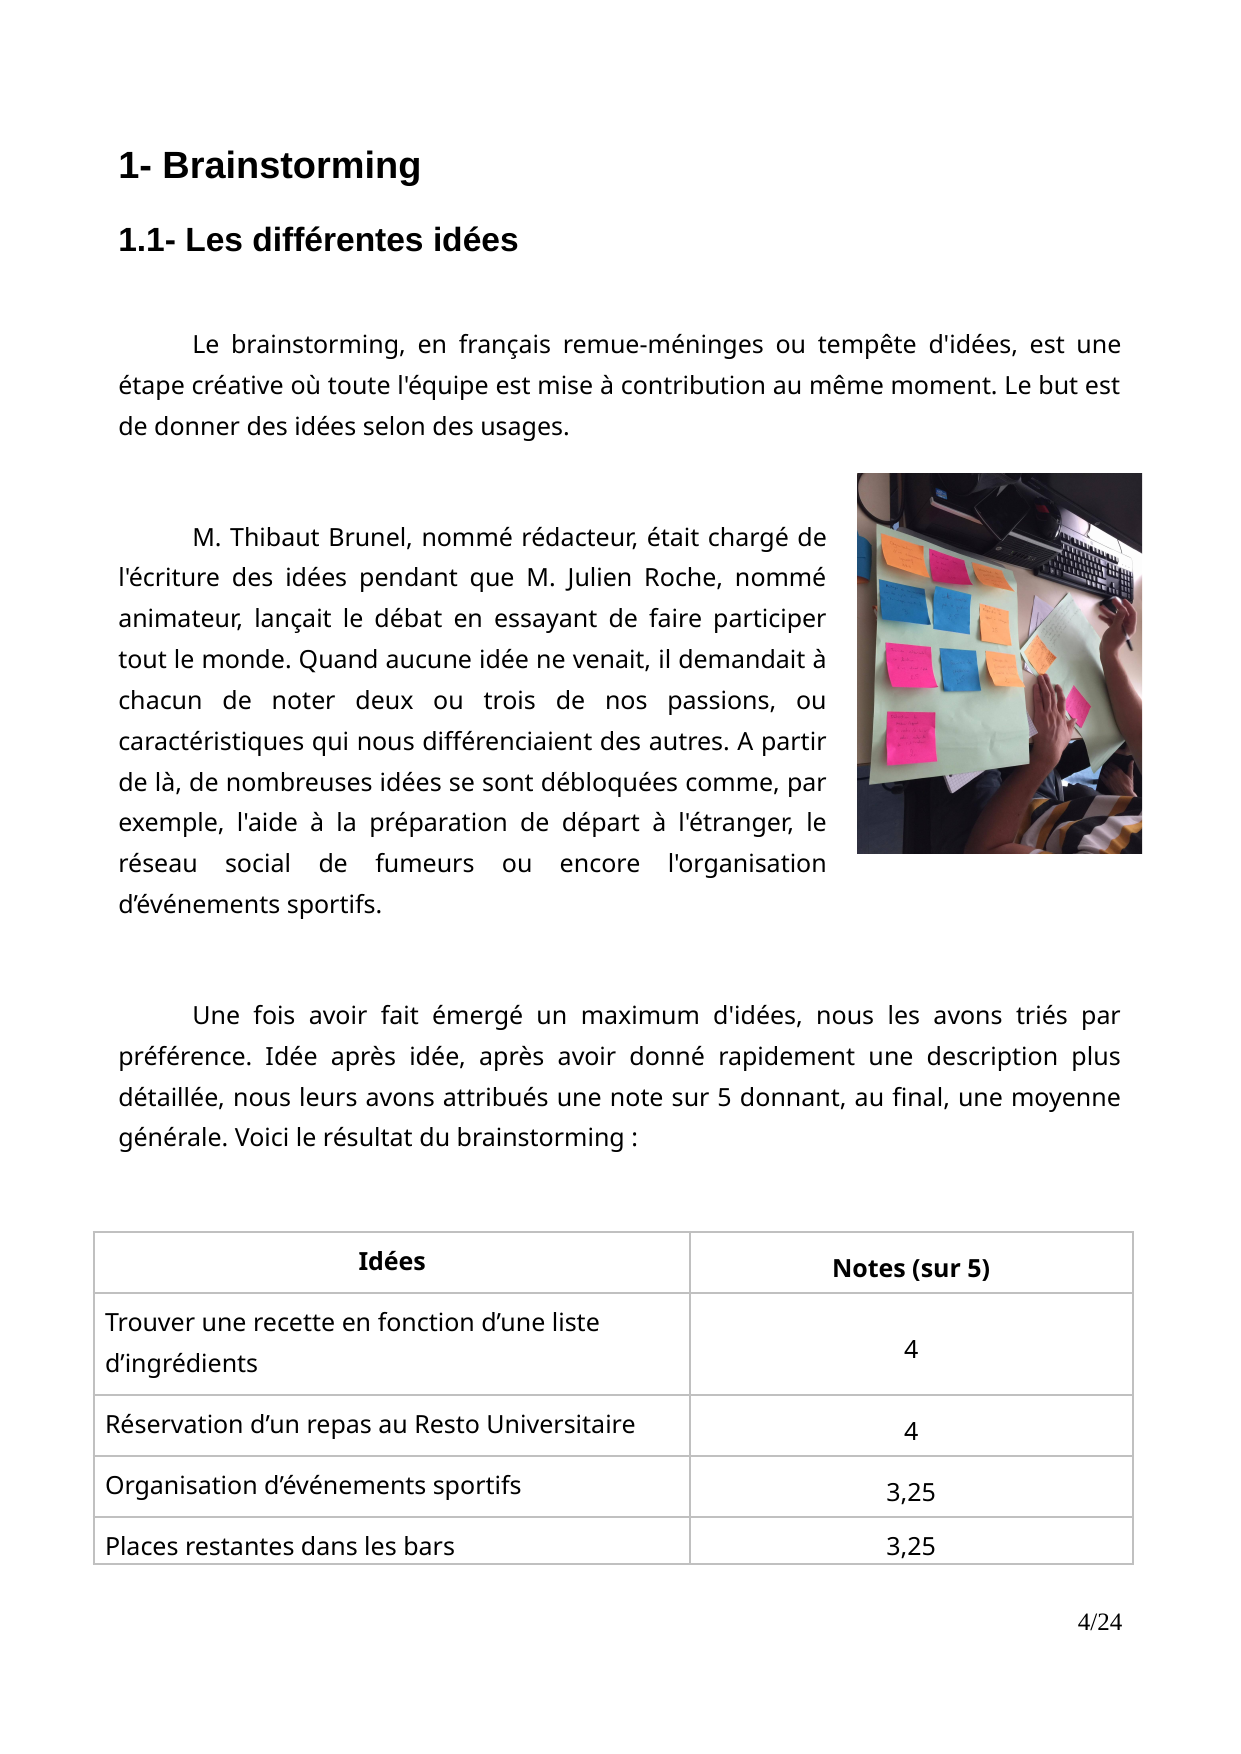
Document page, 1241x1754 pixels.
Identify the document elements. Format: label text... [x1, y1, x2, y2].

text M. Thibaut Brunel, nommé rédacteur, était chargé de l'écriture des idées pendant que M. Julien Roche, nommé animateur, lançait le débat en essayant de faire participer tout le monde. Quand aucune idée ne venait, il demandait à chacun de noter deux ou trois de nos passions, ou caractéristiques qui nous différenciaient des autres. A partir de là, de nombreuses idées se sont débloquées comme, par exemple, l'aide à la préparation de départ à l'étranger, le réseau social de fumeurs ou encore l'organisation d’événements sportifs. [118, 519, 1122, 921]
table_cell 4 [691, 1396, 1132, 1455]
table_cell Places restantes dans les bars [95, 1518, 689, 1563]
subtitle 1.1- Les différentes idées [118, 220, 1122, 259]
table_cell Trouver une recette en fonction d’une liste d’ingrédients [95, 1294, 689, 1394]
text Le brainstorming, en français remue-méninges ou tempête d'idées, est une étape créative où toute l'équipe est mise à contribution au même moment. Le but est de donner des idées selon des usages. [118, 327, 1122, 442]
table_cell 4 [691, 1294, 1132, 1394]
table_cell 3,25 [691, 1518, 1132, 1563]
picture [857, 473, 1143, 854]
table_cell Organisation d’événements sportifs [95, 1457, 689, 1516]
table_header Notes (sur 5) [691, 1233, 1132, 1292]
table_cell 3,25 [691, 1457, 1132, 1516]
subtitle 1- Brainstorming [118, 143, 1122, 187]
table_cell Réservation d’un repas au Resto Universitaire [95, 1396, 689, 1455]
table_header Idées [95, 1233, 689, 1292]
text Une fois avoir fait émergé un maximum d'idées, nous les avons triés par préférence. Idée après idée, après avoir donné rapidement une description plus détaillée, nous leurs avons attribués une note sur 5 donnant, au final, une moyenne générale. Voici le résultat du brainstorming : [118, 997, 1122, 1154]
